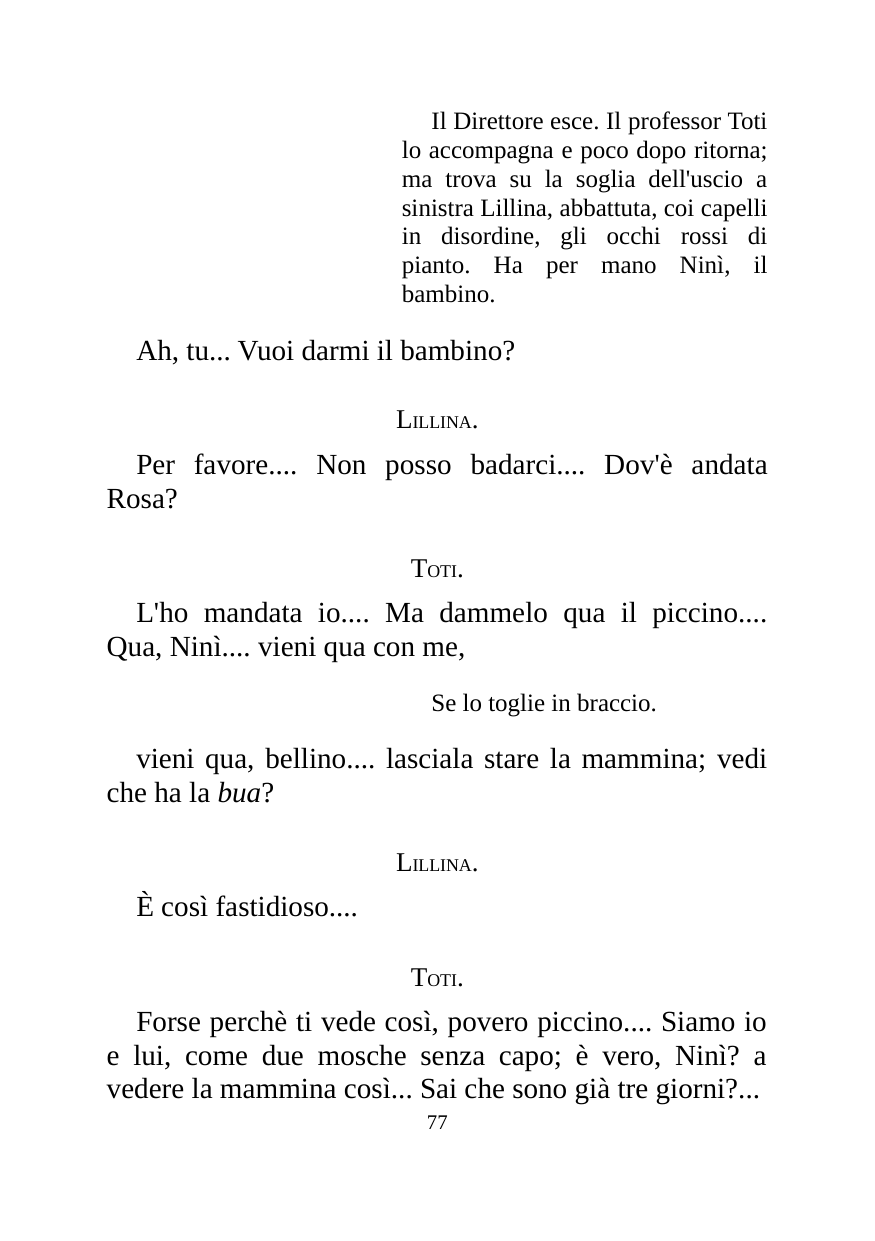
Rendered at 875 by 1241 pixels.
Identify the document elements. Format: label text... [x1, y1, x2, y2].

text È così fastidioso.... [106, 889, 768, 923]
text Forse perchè ti vede così, povero piccino.... Siamo io e lui, come due mosche senza capo; è vero, Ninì? a vedere la mammina così... Sai che sono già tre giorni?... [106, 1004, 768, 1105]
text Per favore.... Non posso badarci.... Dov'è andata Rosa? [106, 447, 768, 514]
text Toti. [106, 961, 768, 992]
text Lillina. [106, 846, 768, 877]
text Il Direttore esce. Il professor Toti lo accompagna e poco dopo ritorna; ma trova su la soglia dell'uscio a sinistra Lillina, abbattuta, coi capelli in disordine, gli occhi rossi di pianto. Ha per mano Ninì, il bambino. [402, 106, 768, 308]
text Ah, tu... Vuoi darmi il bambino? [106, 333, 768, 366]
text L'ho mandata io.... Ma dammelo qua il piccino.... Qua, Ninì.... vieni qua con me, [106, 596, 768, 663]
text vieni qua, bellino.... lasciala stare la mammina; vedi che ha la bua? [106, 741, 768, 808]
text Lillina. [106, 404, 768, 435]
text Toti. [106, 552, 768, 583]
text Se lo toglie in braccio. [402, 688, 768, 716]
